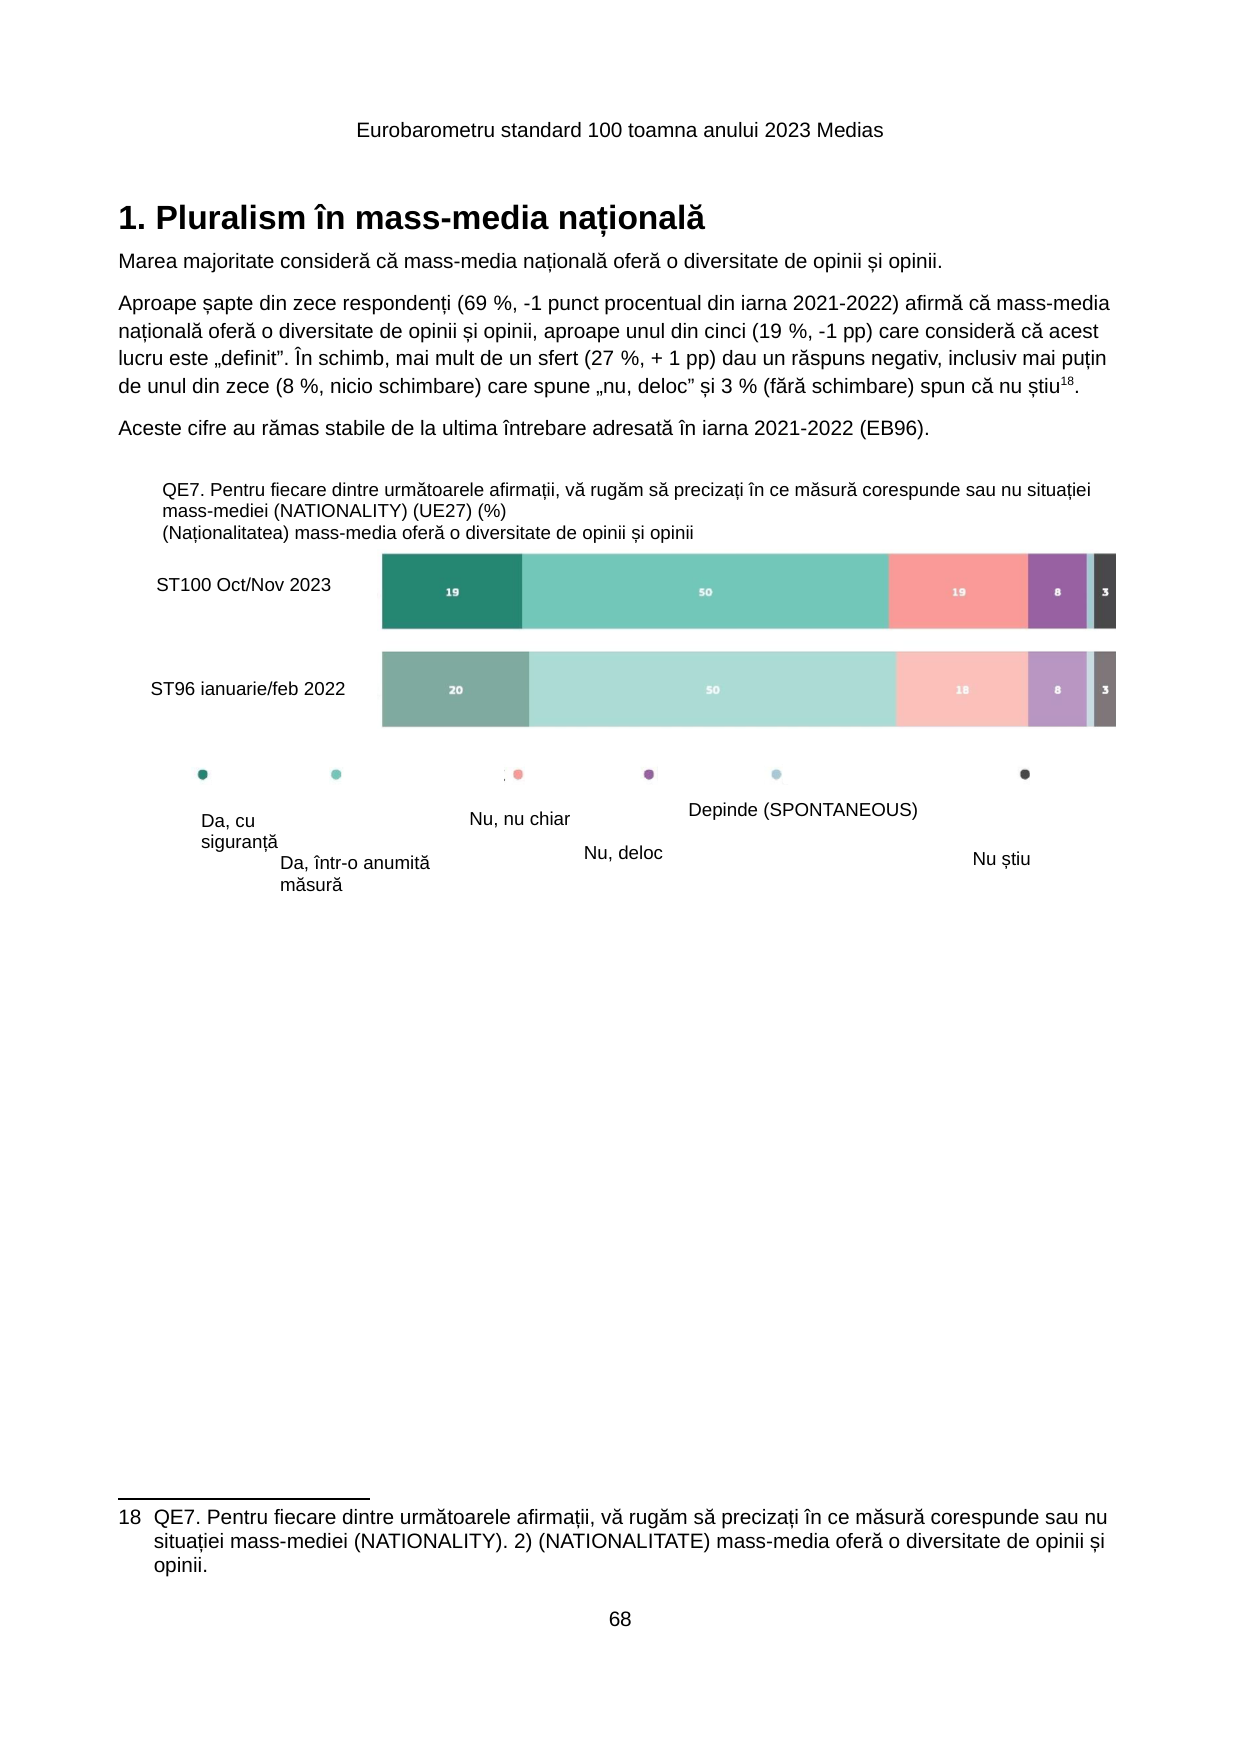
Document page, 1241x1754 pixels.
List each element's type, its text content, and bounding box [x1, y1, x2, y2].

text Aproape șapte din zece respondenți (69 %, -1 punct procentual din iarna 2021-2022) afirmă că mass-media națională oferă o diversitate de opinii și opinii, aproape unul din cinci (19 %, -1 pp) care consideră că acest lucru este „definit”. În schimb, mai mult de un sfert (27 %, + 1 pp) dau un răspuns negativ, inclusiv mai puțin de unul din zece (8 %, nicio schimbare) care spune „nu, deloc” și 3 % (fără schimbare) spun că nu știu. [118, 291, 1122, 398]
text Aceste cifre au rămas stabile de la ultima întrebare adresată în iarna 2021-2022 (EB96). [118, 416, 1122, 440]
picture [191, 764, 1030, 785]
text QE7. Pentru fiecare dintre următoarele afirmații, vă rugăm să precizați în ce măsură corespunde sau nu situației mass-mediei (NATIONALITY). 2) (NATIONALITATE) mass-media oferă o diversitate de opinii și opinii. [118, 1505, 1122, 1577]
text Marea majoritate consideră că mass-media națională oferă o diversitate de opinii și opinii. [118, 249, 1122, 273]
picture [377, 549, 1116, 729]
subtitle 1. Pluralism în mass-media națională [118, 198, 1122, 237]
